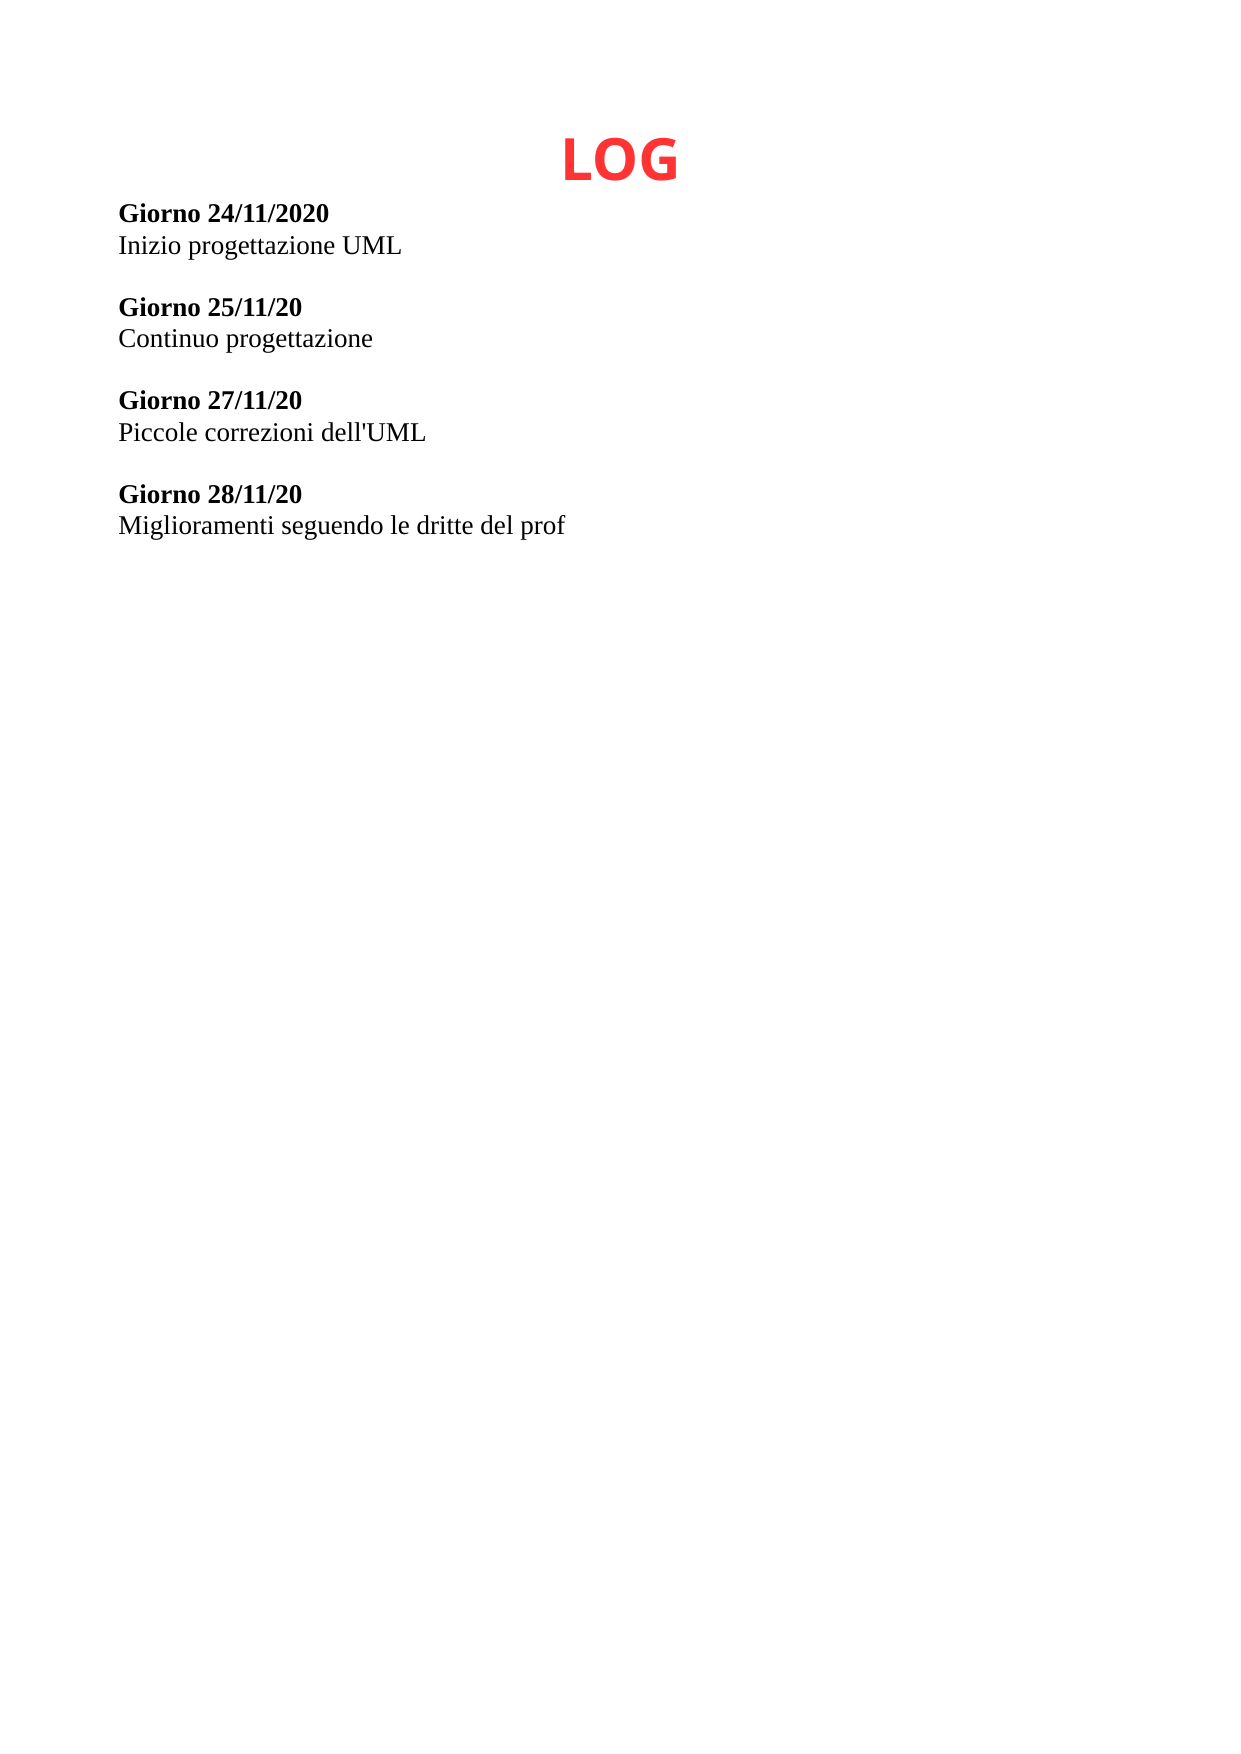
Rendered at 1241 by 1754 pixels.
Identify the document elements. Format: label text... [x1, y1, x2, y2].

text Giorno 27/11/20 [118, 384, 1122, 416]
text Giorno 25/11/20 [118, 291, 1122, 322]
text Giorno 28/11/20 [118, 478, 1122, 509]
text Giorno 24/11/2020 [118, 198, 1122, 229]
text Piccole correzioni dell'UML [118, 416, 1122, 447]
text LOG [118, 118, 1122, 198]
text Inizio progettazione UML [118, 229, 1122, 260]
text Continuo progettazione [118, 322, 1122, 353]
text Miglioramenti seguendo le dritte del prof [118, 509, 1122, 540]
